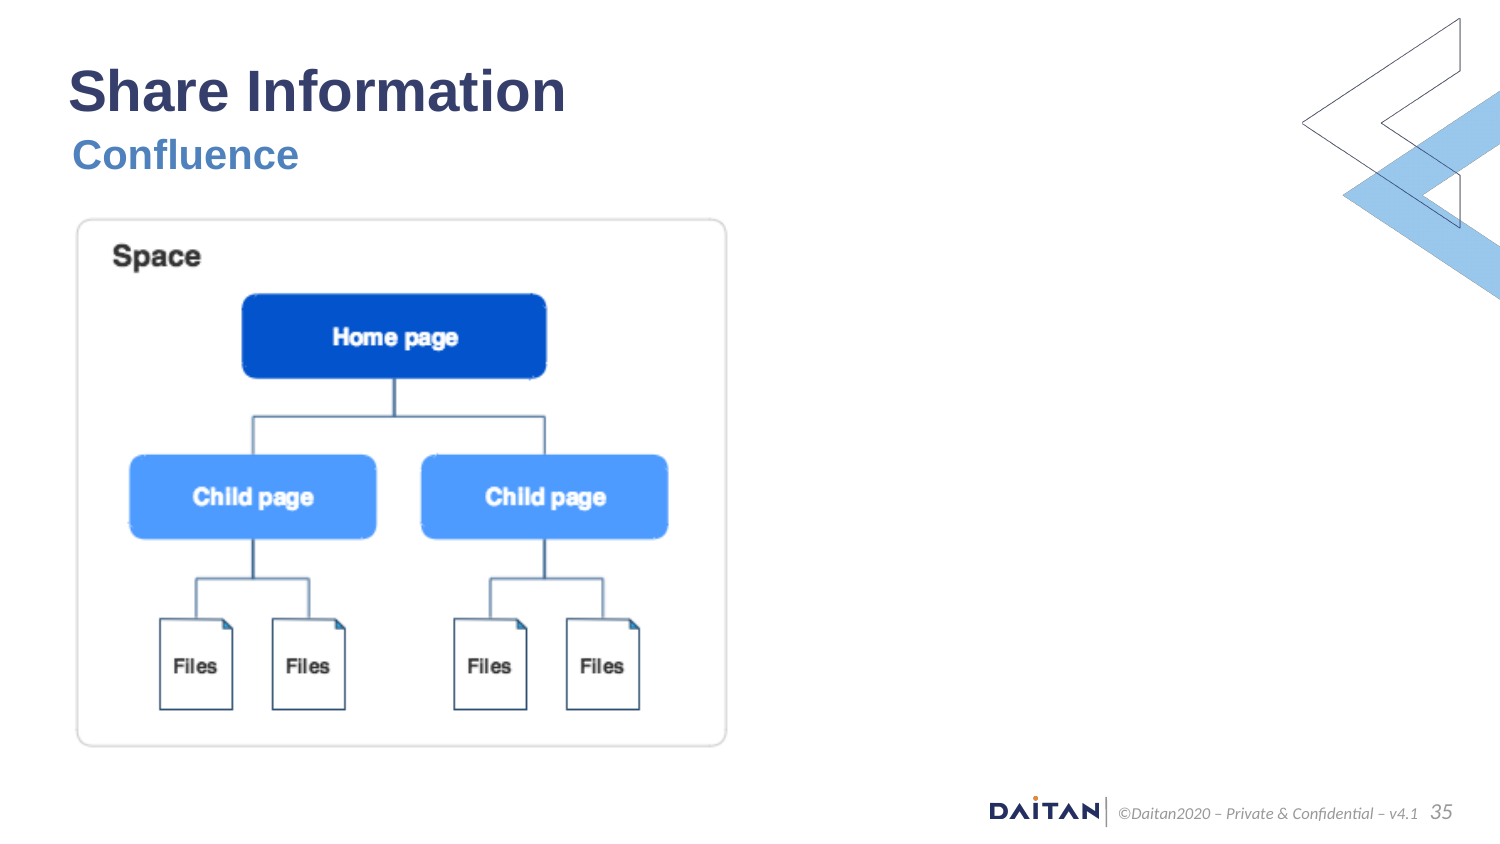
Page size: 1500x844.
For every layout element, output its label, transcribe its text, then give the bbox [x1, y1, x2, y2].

subtitle Confluence [57, 126, 1289, 172]
picture [990, 796, 1099, 819]
picture [1303, 19, 1500, 300]
picture [57, 201, 758, 778]
title Share Information [57, 50, 1289, 126]
